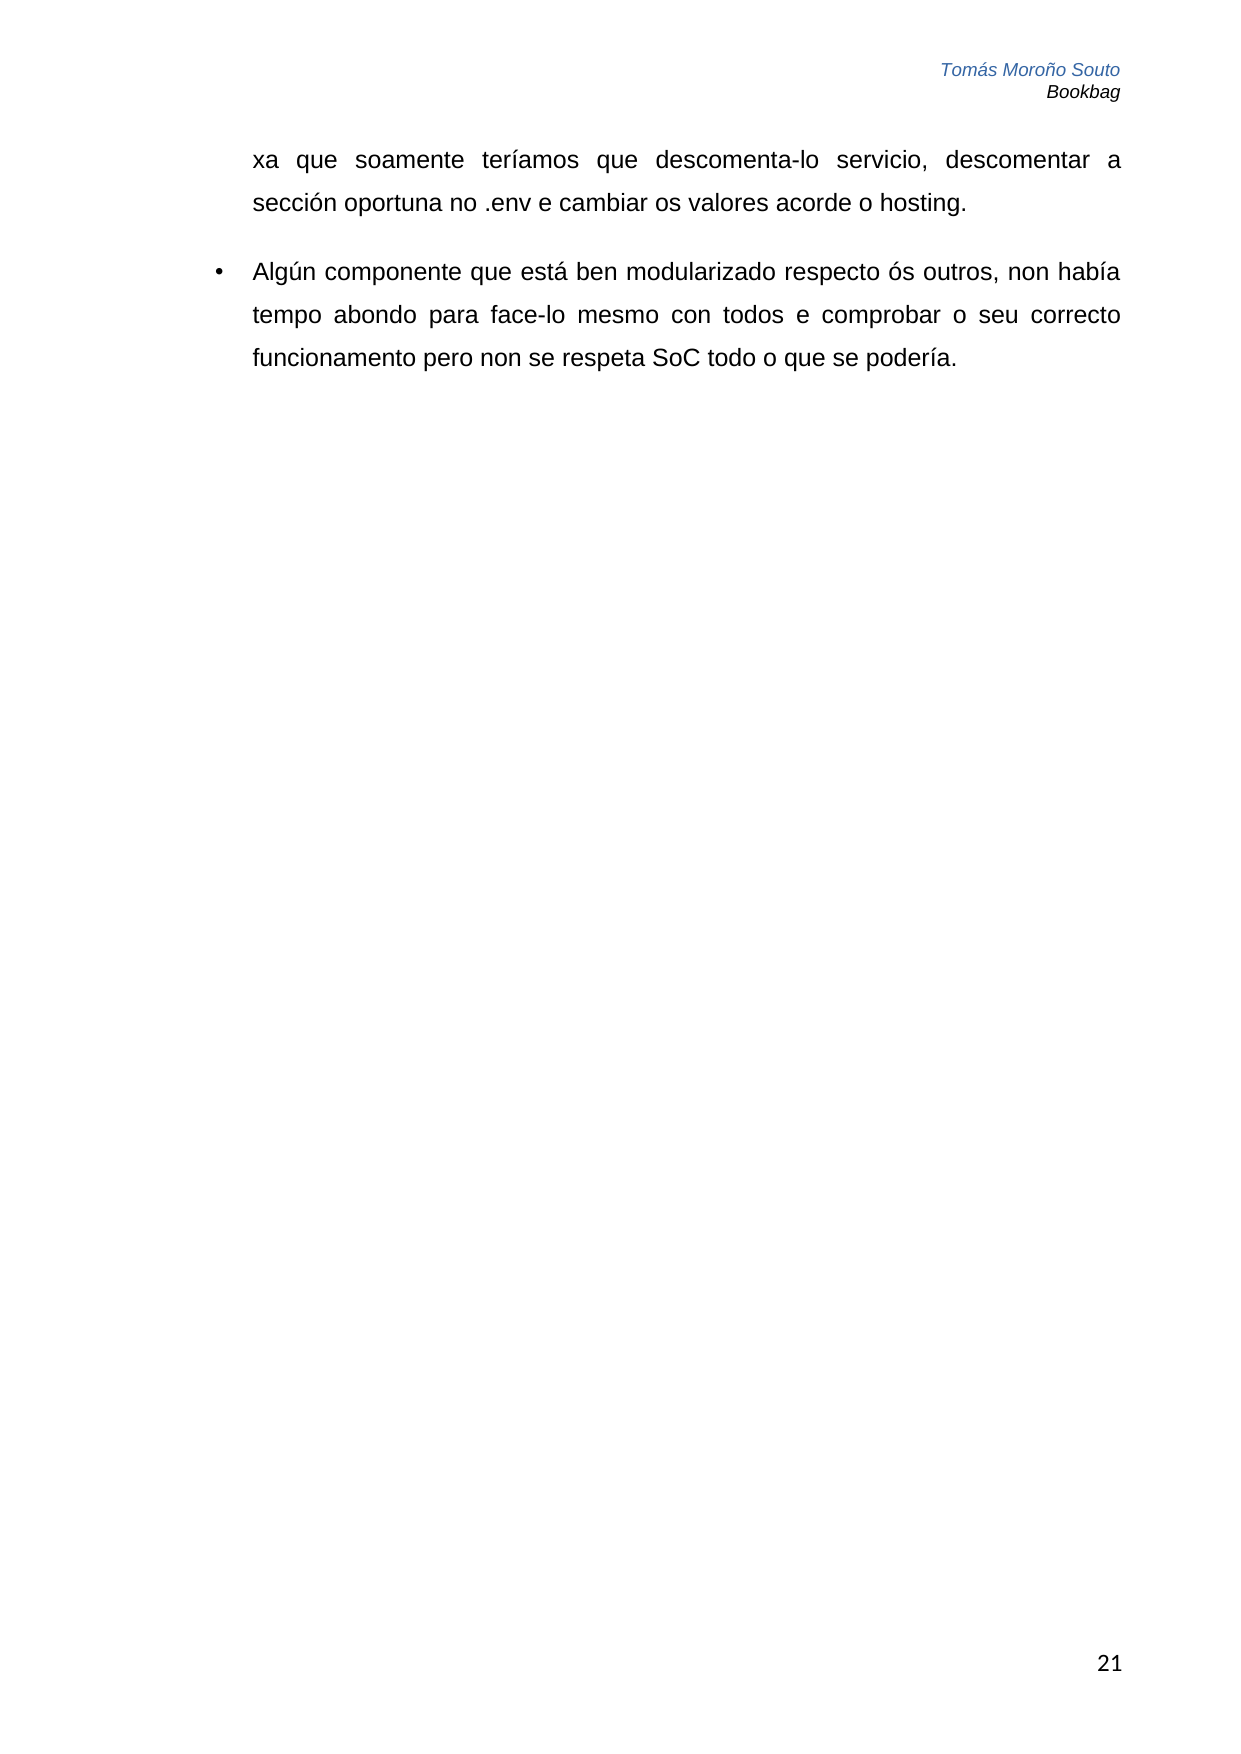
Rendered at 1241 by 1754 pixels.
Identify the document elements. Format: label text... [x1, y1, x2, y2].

list Algún componente que está ben modularizado respecto ós outros, non había tempo abondo para face-lo mesmo con todos e comprobar o seu correcto funcionamento pero non se respeta SoC todo o que se podería. [215, 257, 1122, 372]
list xa que soamente teríamos que descomenta-lo servicio, descomentar a sección oportuna no .env e cambiar os valores acorde o hosting. [215, 145, 1122, 217]
